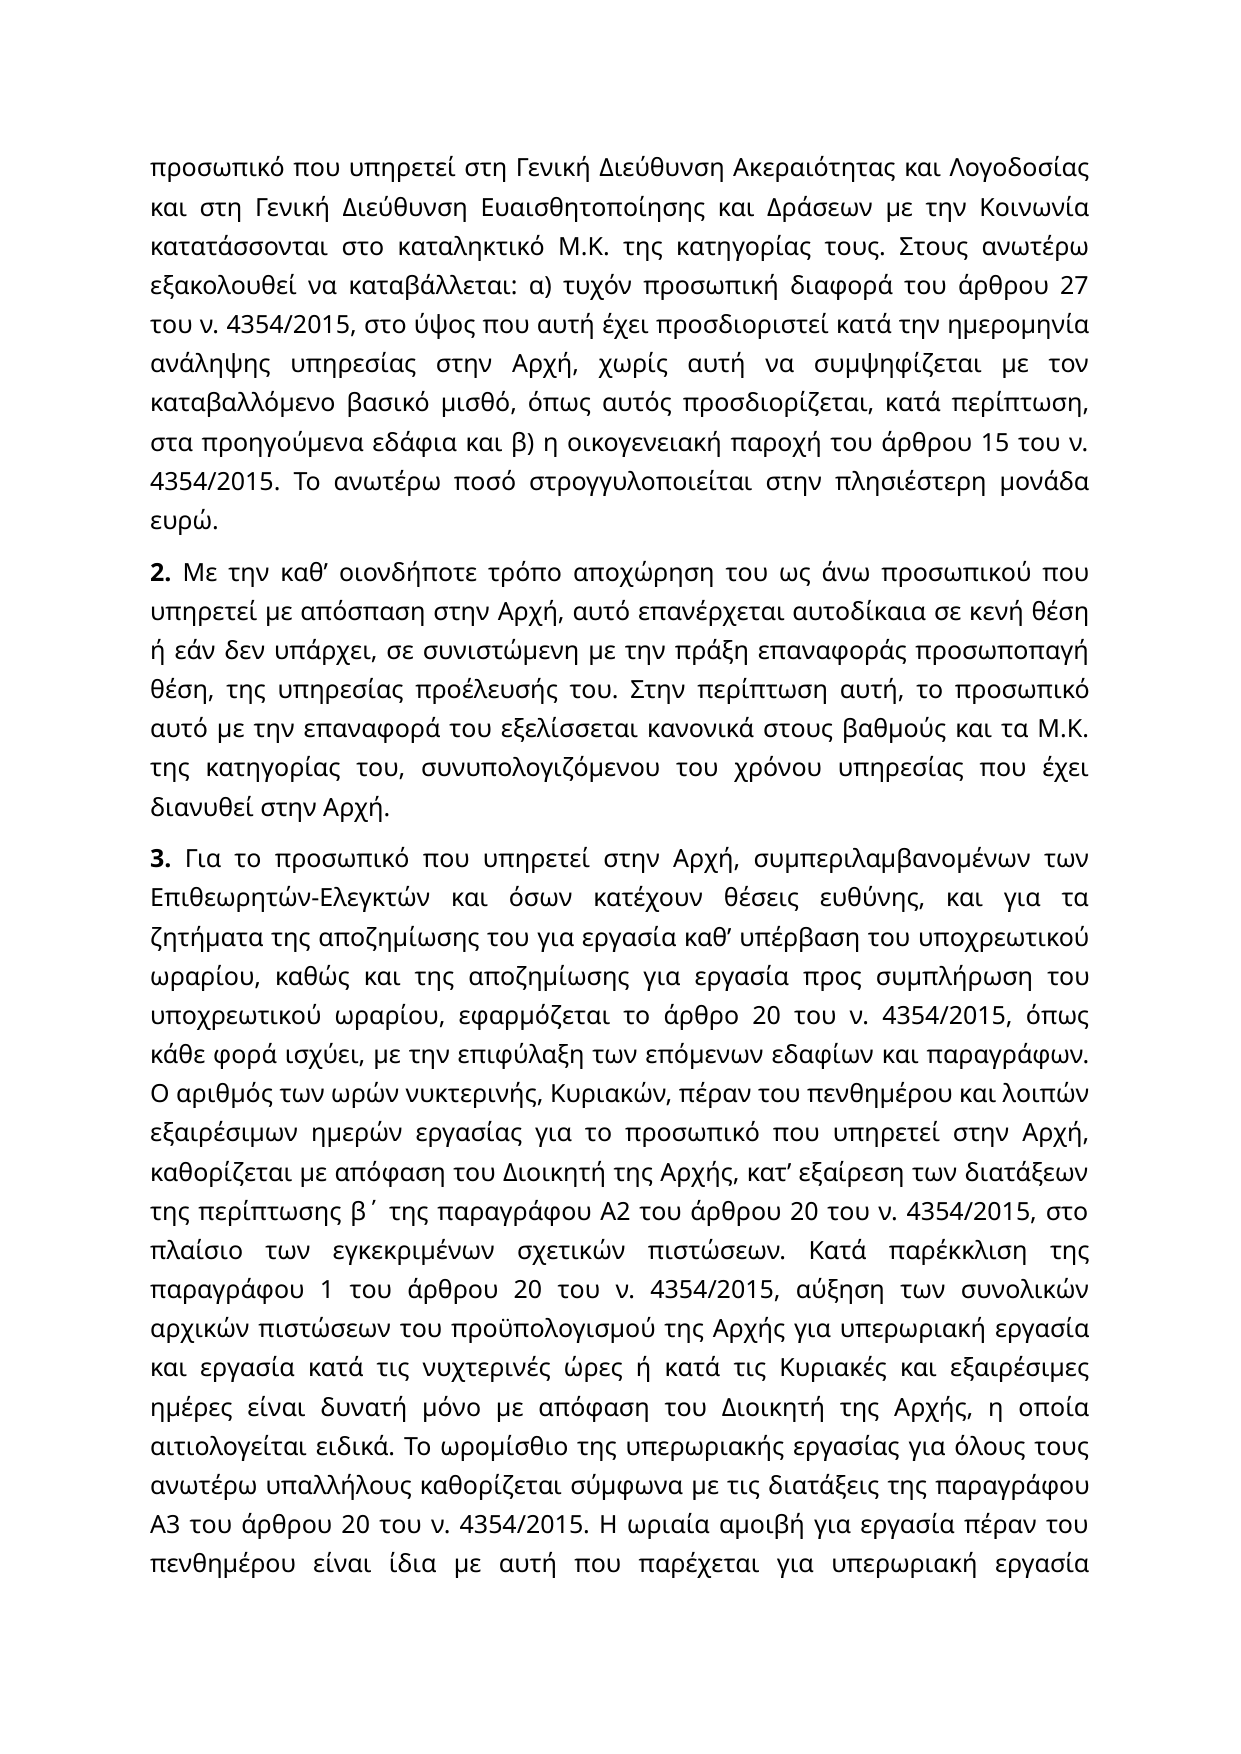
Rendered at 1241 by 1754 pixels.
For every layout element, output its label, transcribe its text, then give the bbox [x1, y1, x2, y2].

text 2. Με την καθ’ οιονδήποτε τρόπο αποχώρηση του ως άνω προσωπικού που υπηρετεί με απόσπαση στην Αρχή, αυτό επανέρχεται αυτοδίκαια σε κενή θέση ή εάν δεν υπάρχει, σε συνιστώμενη με την πράξη επαναφοράς προσωποπαγή θέση, της υπηρεσίας προέλευσής του. Στην περίπτωση αυτή, το προσωπικό αυτό με την επαναφορά του εξελίσσεται κανονικά στους βαθμούς και τα Μ.Κ. της κατηγορίας του, συνυπολογιζόμενου του χρόνου υπηρεσίας που έχει διανυθεί στην Αρχή. [150, 554, 1090, 823]
text προσωπικό που υπηρετεί στη Γενική Διεύθυνση Ακεραιότητας και Λογοδοσίας και στη Γενική Διεύθυνση Ευαισθητοποίησης και Δράσεων με την Κοινωνία κατατάσσονται στο καταληκτικό Μ.Κ. της κατηγορίας τους. Στους ανωτέρω εξακολουθεί να καταβάλλεται: α) τυχόν προσωπική διαφορά του άρθρου 27 του ν. 4354/2015, στο ύψος που αυτή έχει προσδιοριστεί κατά την ημερομηνία ανάληψης υπηρεσίας στην Αρχή, χωρίς αυτή να συμψηφίζεται με τον καταβαλλόμενο βασικό μισθό, όπως αυτός προσδιορίζεται, κατά περίπτωση, στα προηγούμενα εδάφια και β) η οικογενειακή παροχή του άρθρου 15 του ν. 4354/2015. Το ανωτέρω ποσό στρογγυλοποιείται στην πλησιέστερη μονάδα ευρώ. [150, 150, 1090, 537]
text 3. Για το προσωπικό που υπηρετεί στην Αρχή, συμπεριλαμβανομένων των Επιθεωρητών-Ελεγκτών και όσων κατέχουν θέσεις ευθύνης, και για τα ζητήματα της αποζημίωσης του για εργασία καθ’ υπέρβαση του υποχρεωτικού ωραρίου, καθώς και της αποζημίωσης για εργασία προς συμπλήρωση του υποχρεωτικού ωραρίου, εφαρμόζεται το άρθρο 20 του ν. 4354/2015, όπως κάθε φορά ισχύει, με την επιφύλαξη των επόμενων εδαφίων και παραγράφων. Ο αριθμός των ωρών νυκτερινής, Κυριακών, πέραν του πενθημέρου και λοιπών εξαιρέσιμων ημερών εργασίας για το προσωπικό που υπηρετεί στην Αρχή, καθορίζεται με απόφαση του Διοικητή της Αρχής, κατ’ εξαίρεση των διατάξεων της περίπτωσης β΄ της παραγράφου Α2 του άρθρου 20 του ν. 4354/2015, στο πλαίσιο των εγκεκριμένων σχετικών πιστώσεων. Κατά παρέκκλιση της παραγράφου 1 του άρθρου 20 του ν. 4354/2015, αύξηση των συνολικών αρχικών πιστώσεων του προϋπολογισμού της Αρχής για υπερωριακή εργασία και εργασία κατά τις νυχτερινές ώρες ή κατά τις Κυριακές και εξαιρέσιμες ημέρες είναι δυνατή μόνο με απόφαση του Διοικητή της Αρχής, η οποία αιτιολογείται ειδικά. Το ωρομίσθιο της υπερωριακής εργασίας για όλους τους ανωτέρω υπαλλήλους καθορίζεται σύμφωνα με τις διατάξεις της παραγράφου A3 του άρθρου 20 του ν. 4354/2015. Η ωριαία αμοιβή για εργασία πέραν του πενθημέρου είναι ίδια με αυτή που παρέχεται για υπερωριακή εργασία [150, 841, 1090, 1580]
